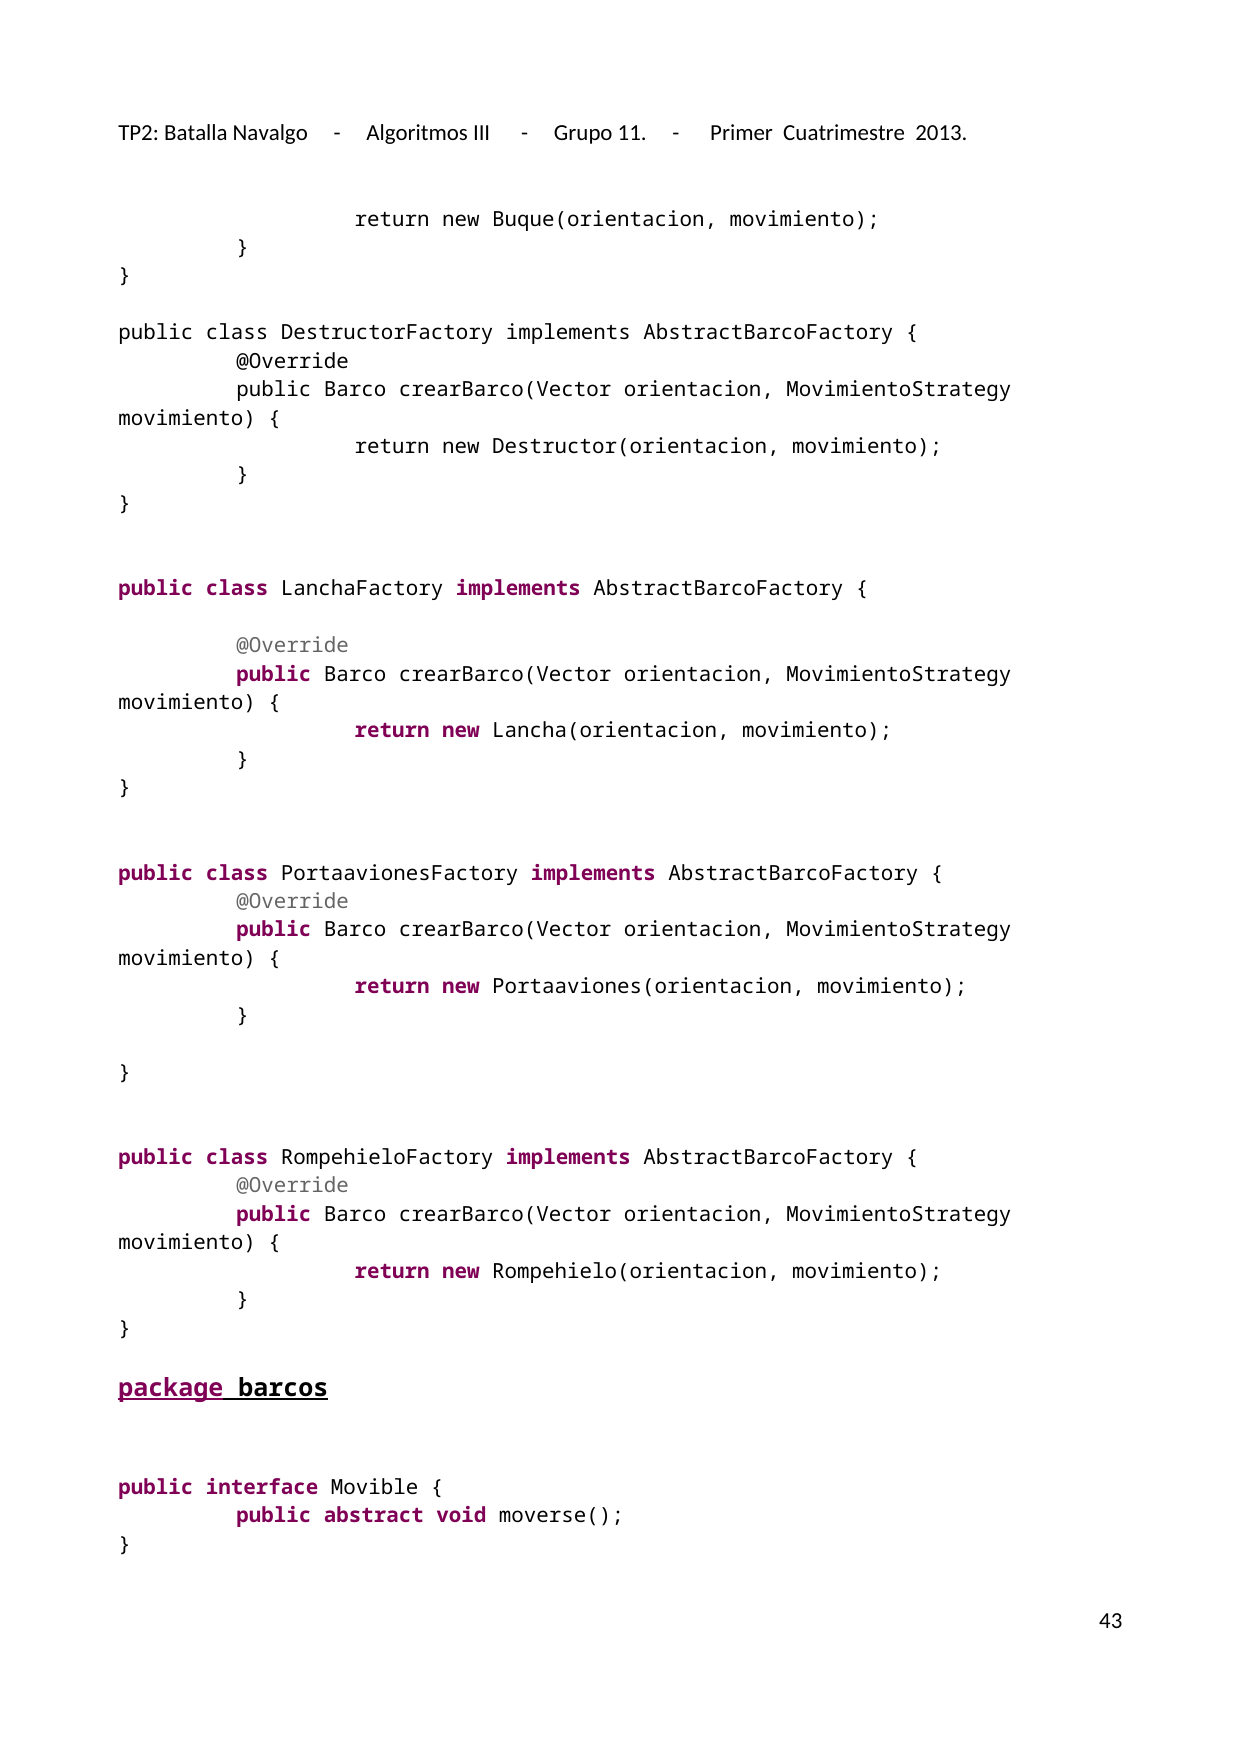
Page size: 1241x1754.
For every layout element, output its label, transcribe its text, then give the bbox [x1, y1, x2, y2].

text } [118, 1057, 1122, 1085]
text public class DestructorFactory implements AbstractBarcoFactory { [118, 317, 1122, 346]
text public Barco crearBarco(Vector orientacion, MovimientoStrategy movimiento) { [118, 1199, 1122, 1256]
text public class LanchaFactory implements AbstractBarcoFactory { [118, 573, 1122, 602]
text @Override [118, 346, 1122, 374]
text } [118, 232, 1122, 261]
text } [118, 1313, 1122, 1341]
text @Override [118, 886, 1122, 914]
text public class PortaavionesFactory implements AbstractBarcoFactory { [118, 858, 1122, 886]
text return new Buque(orientacion, movimiento); [118, 204, 1122, 232]
text return new Lancha(orientacion, movimiento); [118, 716, 1122, 744]
text return new Destructor(orientacion, movimiento); [118, 431, 1122, 459]
text return new Portaaviones(orientacion, movimiento); [118, 971, 1122, 1000]
text public abstract void moverse(); [118, 1500, 1122, 1529]
text } [118, 488, 1122, 516]
text } [118, 772, 1122, 801]
text } [118, 1529, 1122, 1557]
text public Barco crearBarco(Vector orientacion, MovimientoStrategy movimiento) { [118, 374, 1122, 431]
text @Override [118, 630, 1122, 659]
text public Barco crearBarco(Vector orientacion, MovimientoStrategy movimiento) { [118, 914, 1122, 971]
text public class RompehieloFactory implements AbstractBarcoFactory { [118, 1142, 1122, 1171]
text return new Rompehielo(orientacion, movimiento); [118, 1256, 1122, 1284]
text @Override [118, 1171, 1122, 1199]
text } [118, 459, 1122, 488]
text public Barco crearBarco(Vector orientacion, MovimientoStrategy movimiento) { [118, 659, 1122, 716]
text package barcos [118, 1369, 1122, 1404]
text } [118, 261, 1122, 289]
text } [118, 1000, 1122, 1028]
text } [118, 744, 1122, 772]
text public interface Movible { [118, 1472, 1122, 1500]
text } [118, 1284, 1122, 1313]
